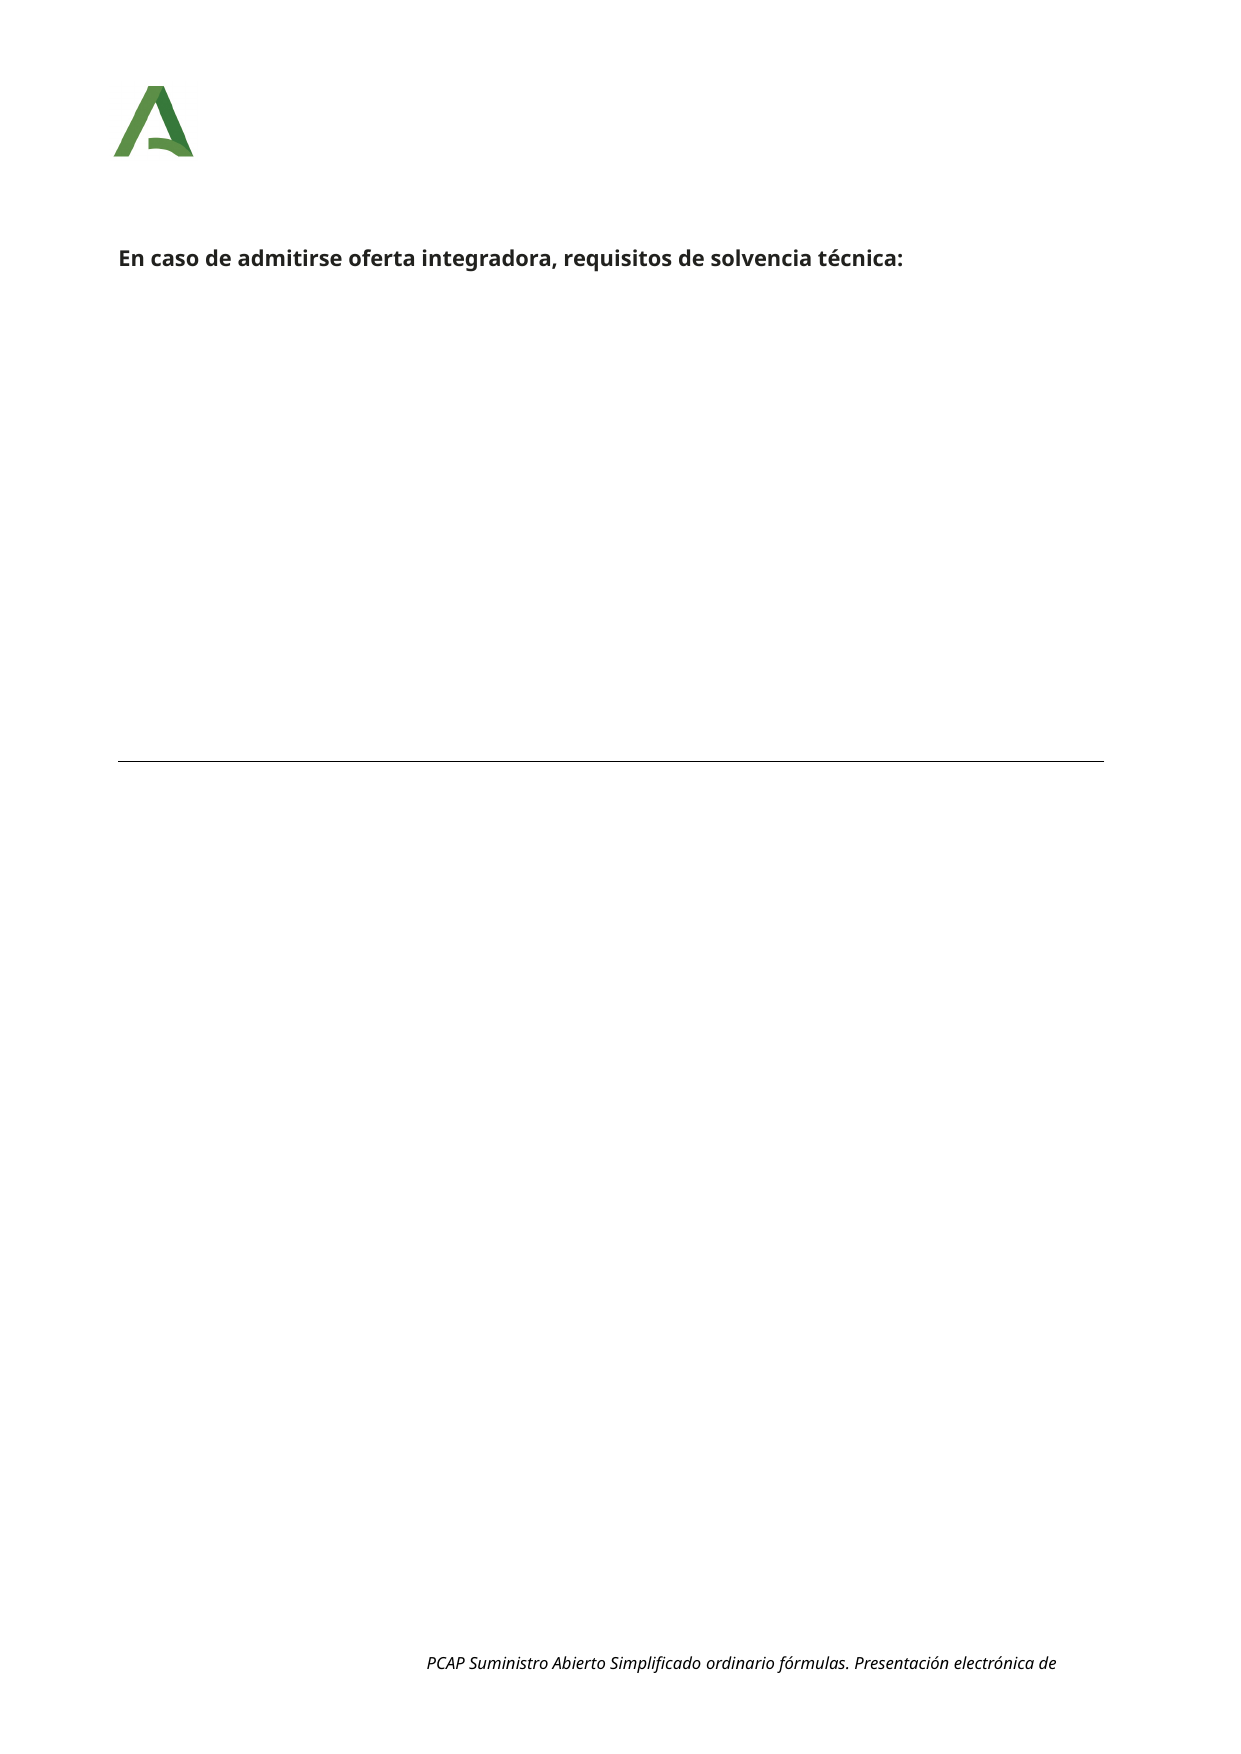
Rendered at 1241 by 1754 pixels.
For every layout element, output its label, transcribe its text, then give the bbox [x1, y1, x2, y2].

text En caso de admitirse oferta integradora, requisitos de solvencia técnica: [118, 242, 1104, 272]
picture [109, 81, 198, 161]
